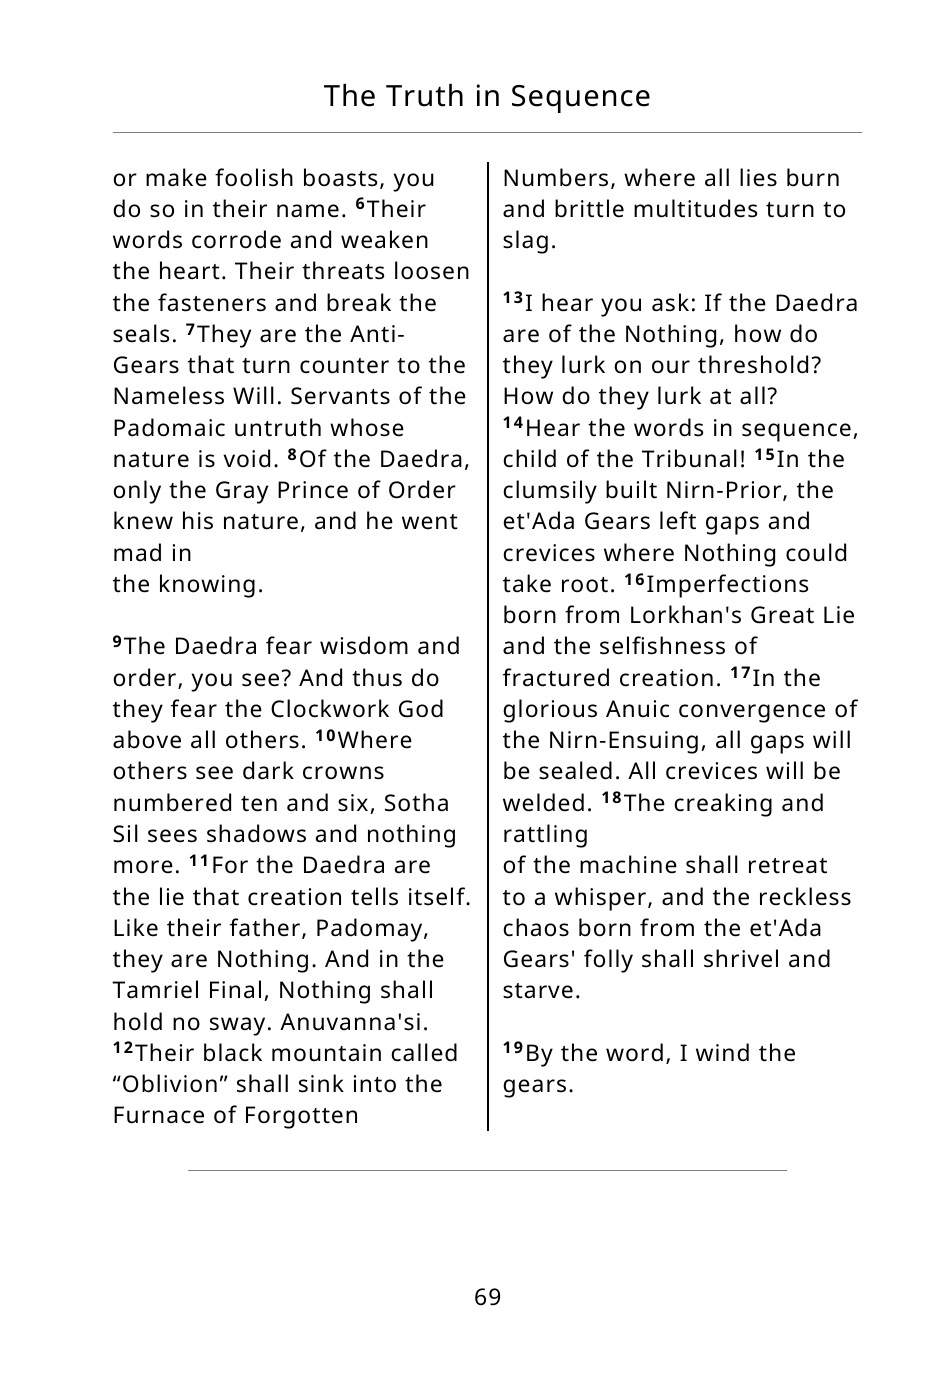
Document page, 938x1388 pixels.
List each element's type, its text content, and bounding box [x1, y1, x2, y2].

text 19By the word, I wind the gears. [502, 1037, 862, 1099]
text 13I hear you ask: If the Daedra are of the Nothing, how do they lurk on our threshold? How do they lurk at all? 14Hear the words in sequence, child of the Tribunal! 15In the clumsily built Nirn-Prior, the et'Ada Gears left gaps and crevices where Nothing could take root. 16Imperfections born from Lorkhan's Great Lie and the selfishness of fractured creation. 17In the glorious Anuic convergence of the Nirn-Ensuing, all gaps will be sealed. All crevices will be welded. 18The creaking and rattling of the machine shall retreat to a whisper, and the reckless chaos born from the et'Ada Gears' folly shall shrivel and starve. [502, 287, 862, 1005]
text or make foolish boasts, you do so in their name. 6Their words corrode and weaken the heart. Their threats loosen the fasteners and break the seals. 7They are the Anti-Gears that turn counter to the Nameless Will. Servants of the Padomaic untruth whose nature is void. 8Of the Daedra, only the Gray Prince of Order knew his nature, and he went mad in the knowing. [112, 162, 472, 599]
text The Truth in Sequence [112, 75, 862, 115]
text Numbers, where all lies burn and brittle multitudes turn to slag. [502, 162, 862, 255]
text 9The Daedra fear wisdom and order, you see? And thus do they fear the Clockwork God above all others. 10Where others see dark crowns numbered ten and six, Sotha Sil sees shadows and nothing more. 11For the Daedra are the lie that creation tells itself. Like their father, Padomay, they are Nothing. And in the Tamriel Final, Nothing shall hold no sway. Anuvanna'si. 12Their black mountain called “Oblivion” shall sink into the Furnace of Forgotten [112, 630, 472, 1130]
